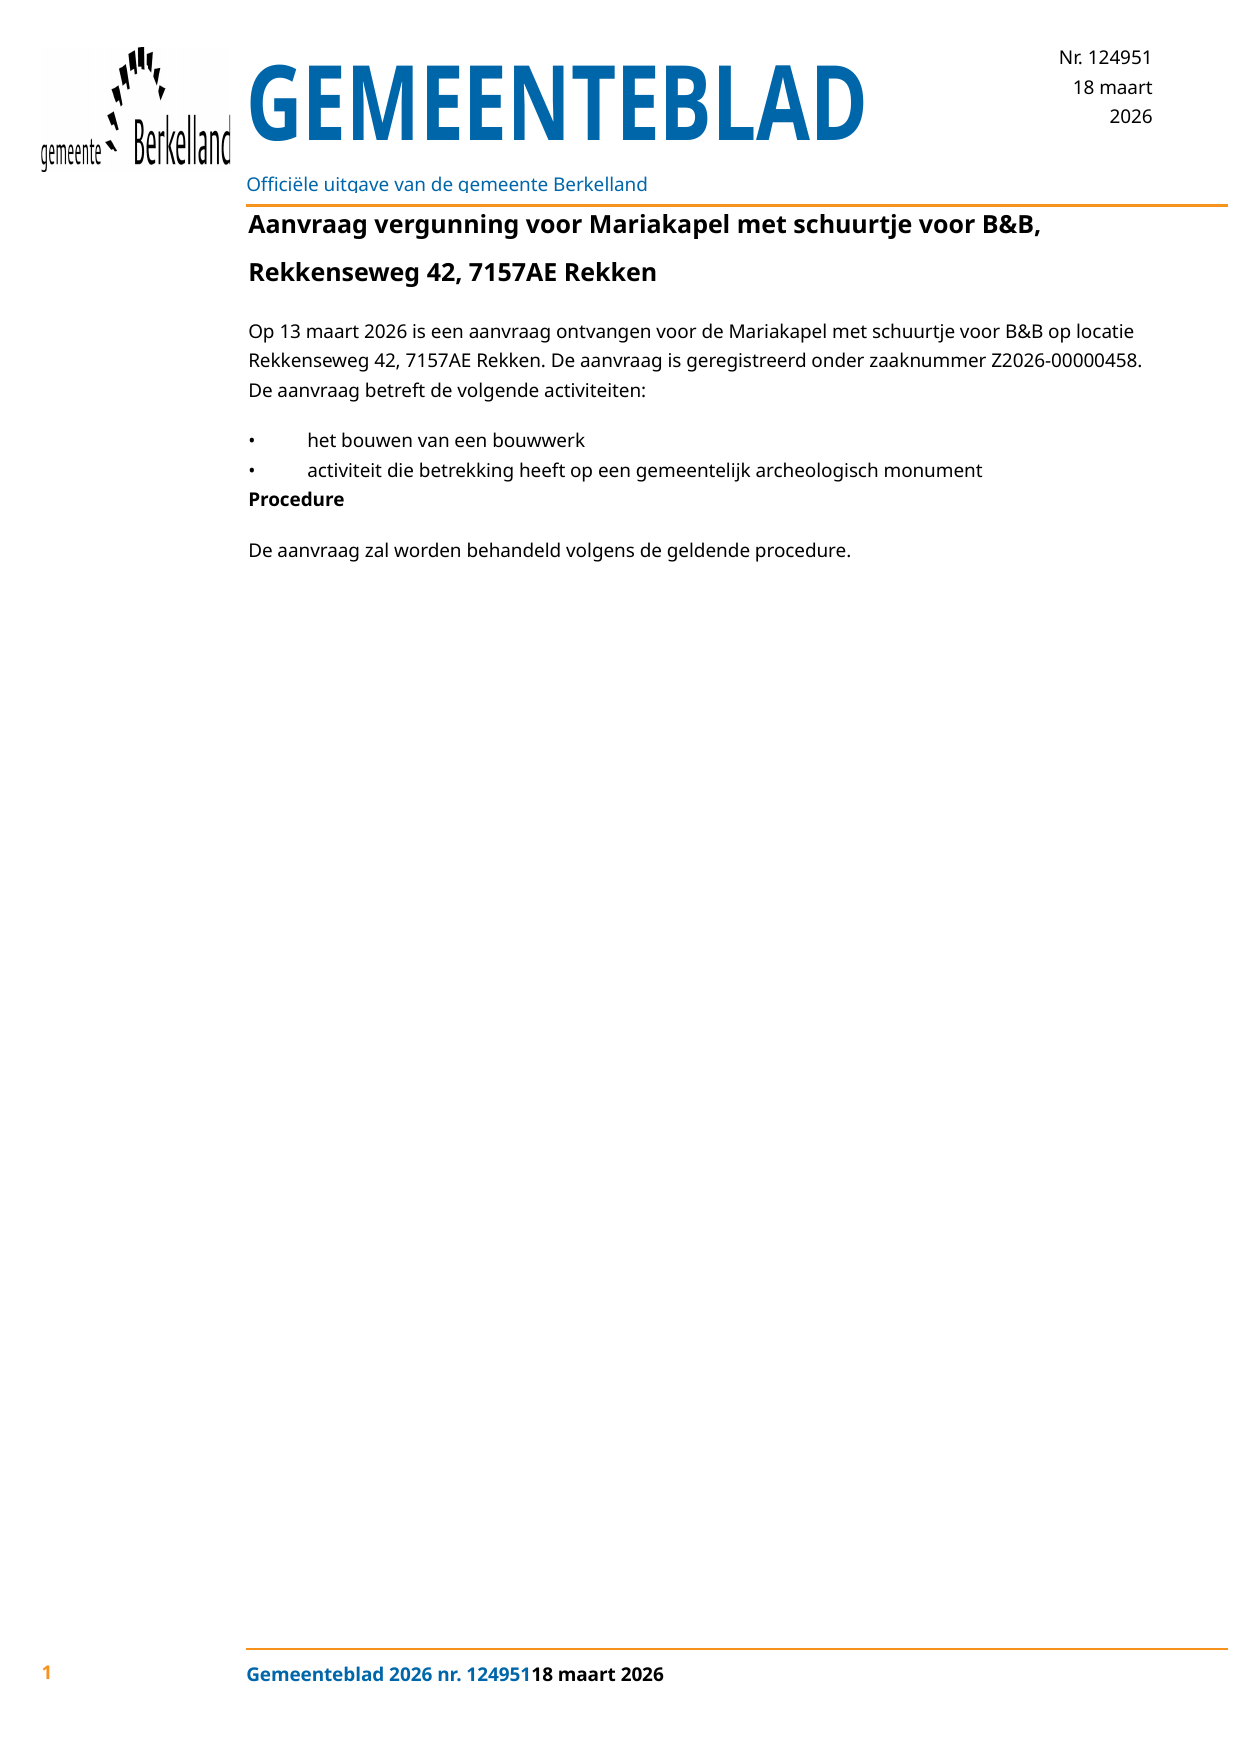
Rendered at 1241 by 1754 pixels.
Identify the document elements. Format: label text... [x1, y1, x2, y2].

text Op 13 maart 2026 is een aanvraag ontvangen voor de Mariakapel met schuurtje voor B&B op locatie Rekkenseweg 42, 7157AE Rekken. De aanvraag is geregistreerd onder zaaknummer Z2026-00000458. De aanvraag betreft de volgende activiteiten: [248, 318, 1152, 403]
text Aanvraag vergunning voor Mariakapel met schuurtje voor B&B, Rekkenseweg 42, 7157AE Rekken [248, 207, 1152, 288]
picture [41, 47, 231, 172]
list het bouwen van een bouwwerk [248, 427, 1152, 453]
text De aanvraag zal worden behandeld volgens de geldende procedure. [248, 537, 1152, 563]
list activiteit die betrekking heeft op een gemeentelijk archeologisch monument [248, 457, 1152, 483]
text Procedure [248, 487, 1152, 512]
